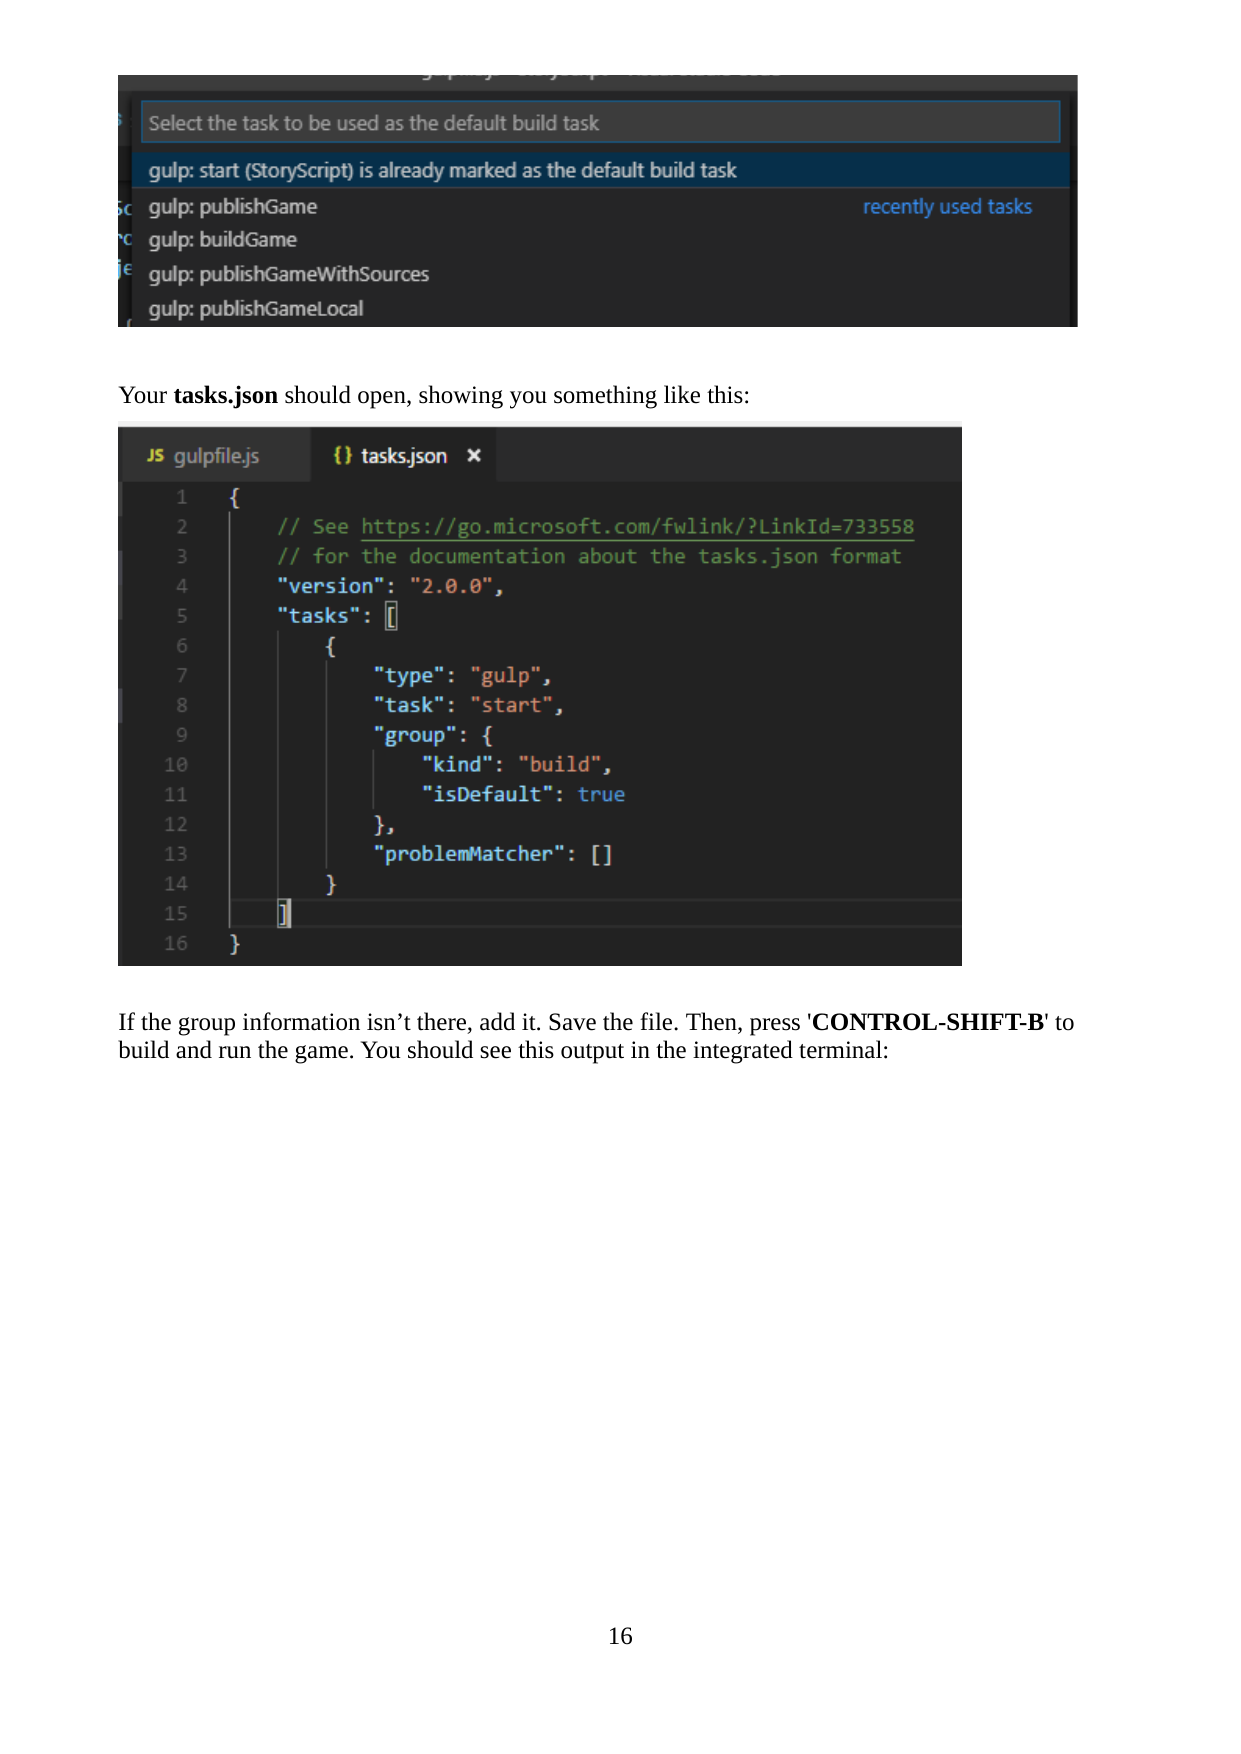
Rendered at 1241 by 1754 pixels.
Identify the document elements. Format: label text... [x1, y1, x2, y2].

text If the group information isn’t there, add it. Save the file. Then, press 'CONTROL-SHIFT-B' to build and run the game. You should see this output in the integrated terminal: [118, 1007, 1122, 1064]
text Your tasks.json should open, showing you something like this: [118, 380, 1122, 409]
